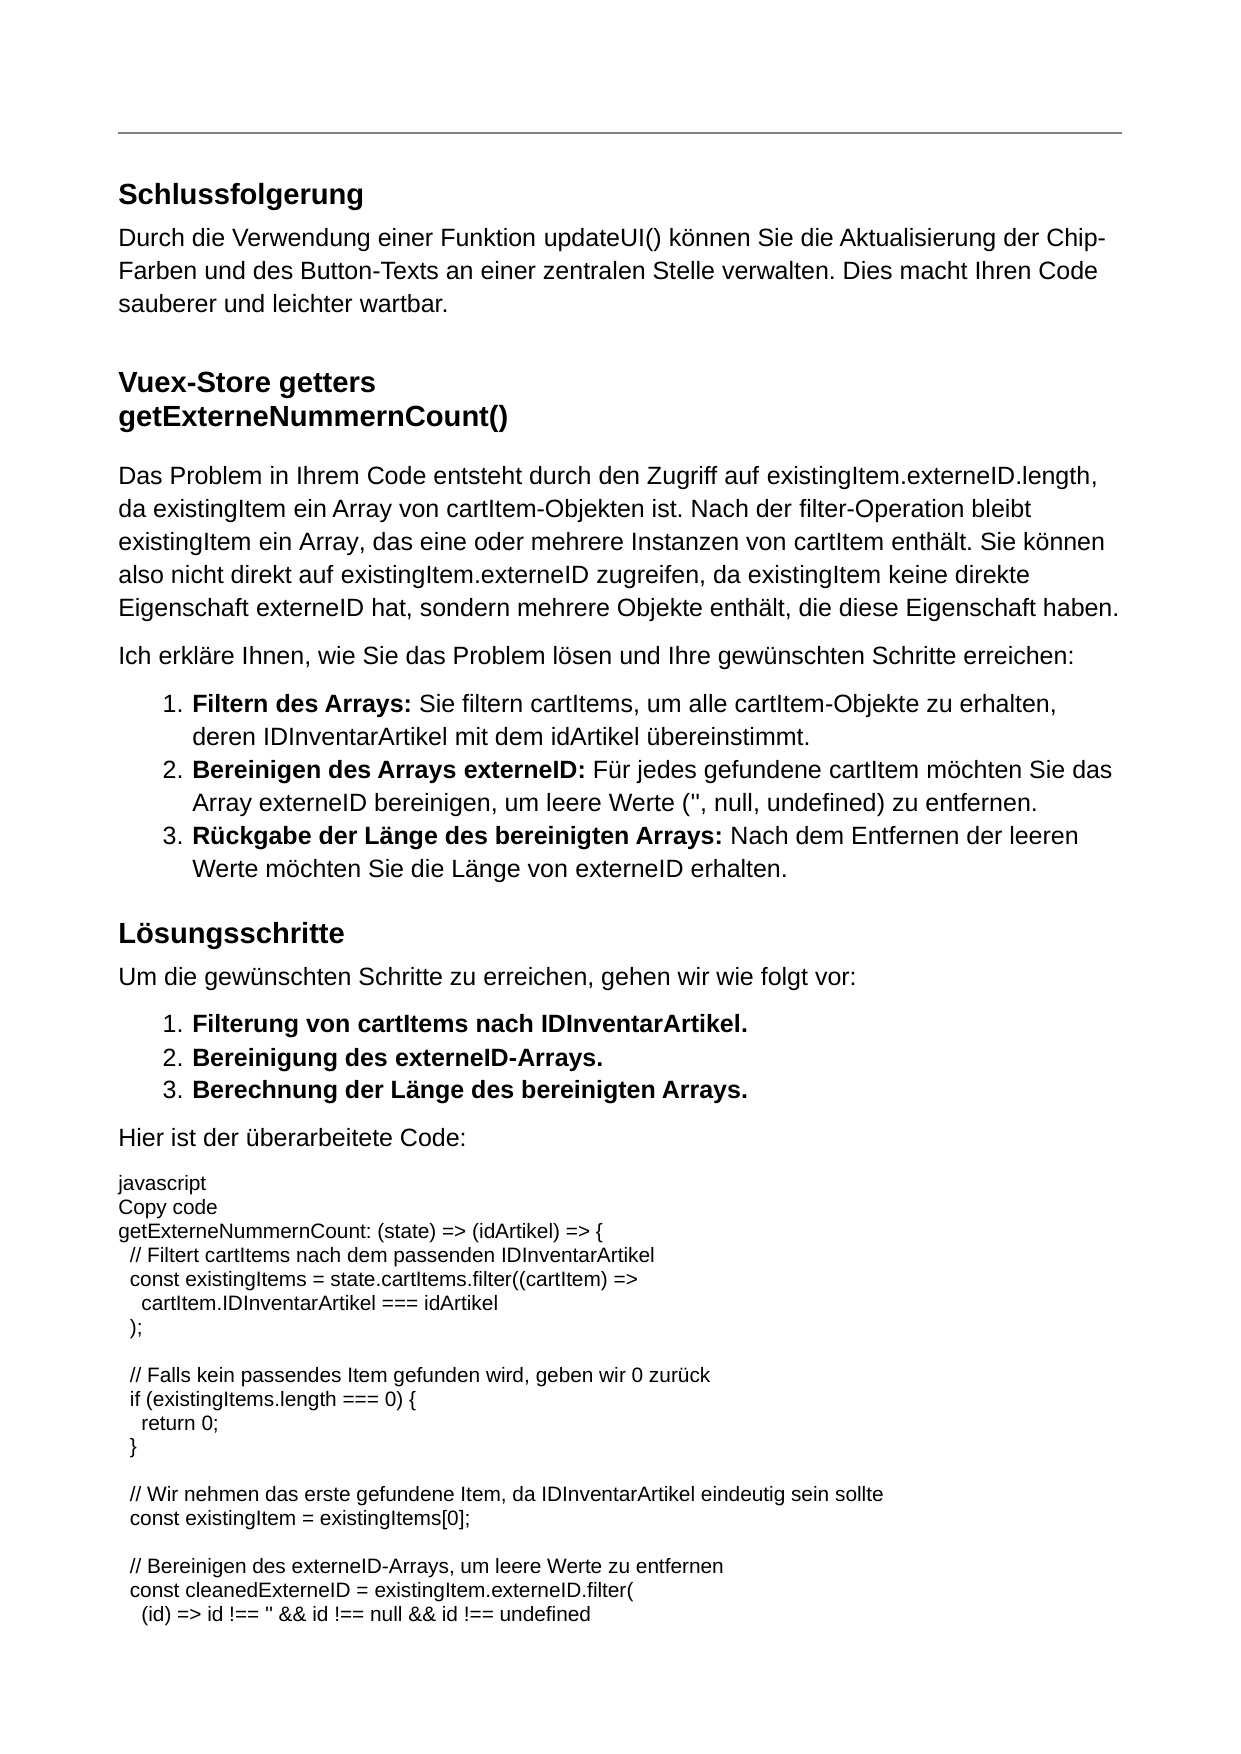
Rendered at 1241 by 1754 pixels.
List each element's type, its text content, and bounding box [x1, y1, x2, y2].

text // Filtert cartItems nach dem passenden IDInventarArtikel [118, 1243, 1122, 1267]
subtitle Lösungsschritte [118, 916, 1122, 949]
text Vuex-Store getters [118, 365, 1122, 399]
text Ich erkläre Ihnen, wie Sie das Problem lösen und Ihre gewünschten Schritte erreichen: [118, 641, 1122, 670]
text // Falls kein passendes Item gefunden wird, geben wir 0 zurück [118, 1362, 1122, 1386]
text const cleanedExterneID = existingItem.externeID.filter( [118, 1578, 1122, 1602]
text Hier ist der überarbeitete Code: [118, 1123, 1122, 1152]
text Das Problem in Ihrem Code entsteht durch den Zugriff auf existingItem.externeID.length, da existingItem ein Array von cartItem-Objekten ist. Nach der filter-Operation bleibt existingItem ein Array, das eine oder mehrere Instanzen von cartItem enthält. Sie können also nicht direkt auf existingItem.externeID zugreifen, da existingItem keine direkte Eigenschaft externeID hat, sondern mehrere Objekte enthält, die diese Eigenschaft haben. [118, 461, 1122, 622]
text Durch die Verwendung einer Funktion updateUI() können Sie die Aktualisierung der Chip-Farben und des Button-Texts an einer zentralen Stelle verwalten. Dies macht Ihren Code sauberer und leichter wartbar. [118, 223, 1122, 318]
list Bereinigen des Arrays externeID: Für jedes gefundene cartItem möchten Sie das Array externeID bereinigen, um leere Werte ('', null, undefined) zu entfernen. [162, 754, 1122, 816]
list Rückgabe der Länge des bereinigten Arrays: Nach dem Entfernen der leeren Werte möchten Sie die Länge von externeID erhalten. [162, 821, 1122, 882]
text Copy code [118, 1195, 1122, 1219]
text return 0; [118, 1410, 1122, 1434]
text // Wir nehmen das erste gefundene Item, da IDInventarArtikel eindeutig sein sollte [118, 1482, 1122, 1506]
subtitle Schlussfolgerung [118, 177, 1122, 211]
text cartItem.IDInventarArtikel === idArtikel [118, 1291, 1122, 1314]
list Berechnung der Länge des bereinigten Arrays. [162, 1076, 1122, 1104]
text // Bereinigen des externeID-Arrays, um leere Werte zu entfernen [118, 1554, 1122, 1578]
text getExterneNummernCount: (state) => (idArtikel) => { [118, 1219, 1122, 1243]
list Filtern des Arrays: Sie filtern cartItems, um alle cartItem-Objekte zu erhalten, deren IDInventarArtikel mit dem idArtikel übereinstimmt. [162, 688, 1122, 750]
text const existingItems = state.cartItems.filter((cartItem) => [118, 1267, 1122, 1291]
list Filterung von cartItems nach IDInventarArtikel. [162, 1009, 1122, 1038]
text (id) => id !== '' && id !== null && id !== undefined [118, 1602, 1122, 1626]
text } [118, 1434, 1122, 1458]
text ); [118, 1314, 1122, 1338]
text Um die gewünschten Schritte zu erreichen, gehen wir wie folgt vor: [118, 962, 1122, 991]
list Bereinigung des externeID-Arrays. [162, 1042, 1122, 1071]
text javascript [118, 1171, 1122, 1195]
text if (existingItems.length === 0) { [118, 1386, 1122, 1410]
text getExterneNummernCount() [118, 399, 1122, 432]
text const existingItem = existingItems[0]; [118, 1506, 1122, 1530]
